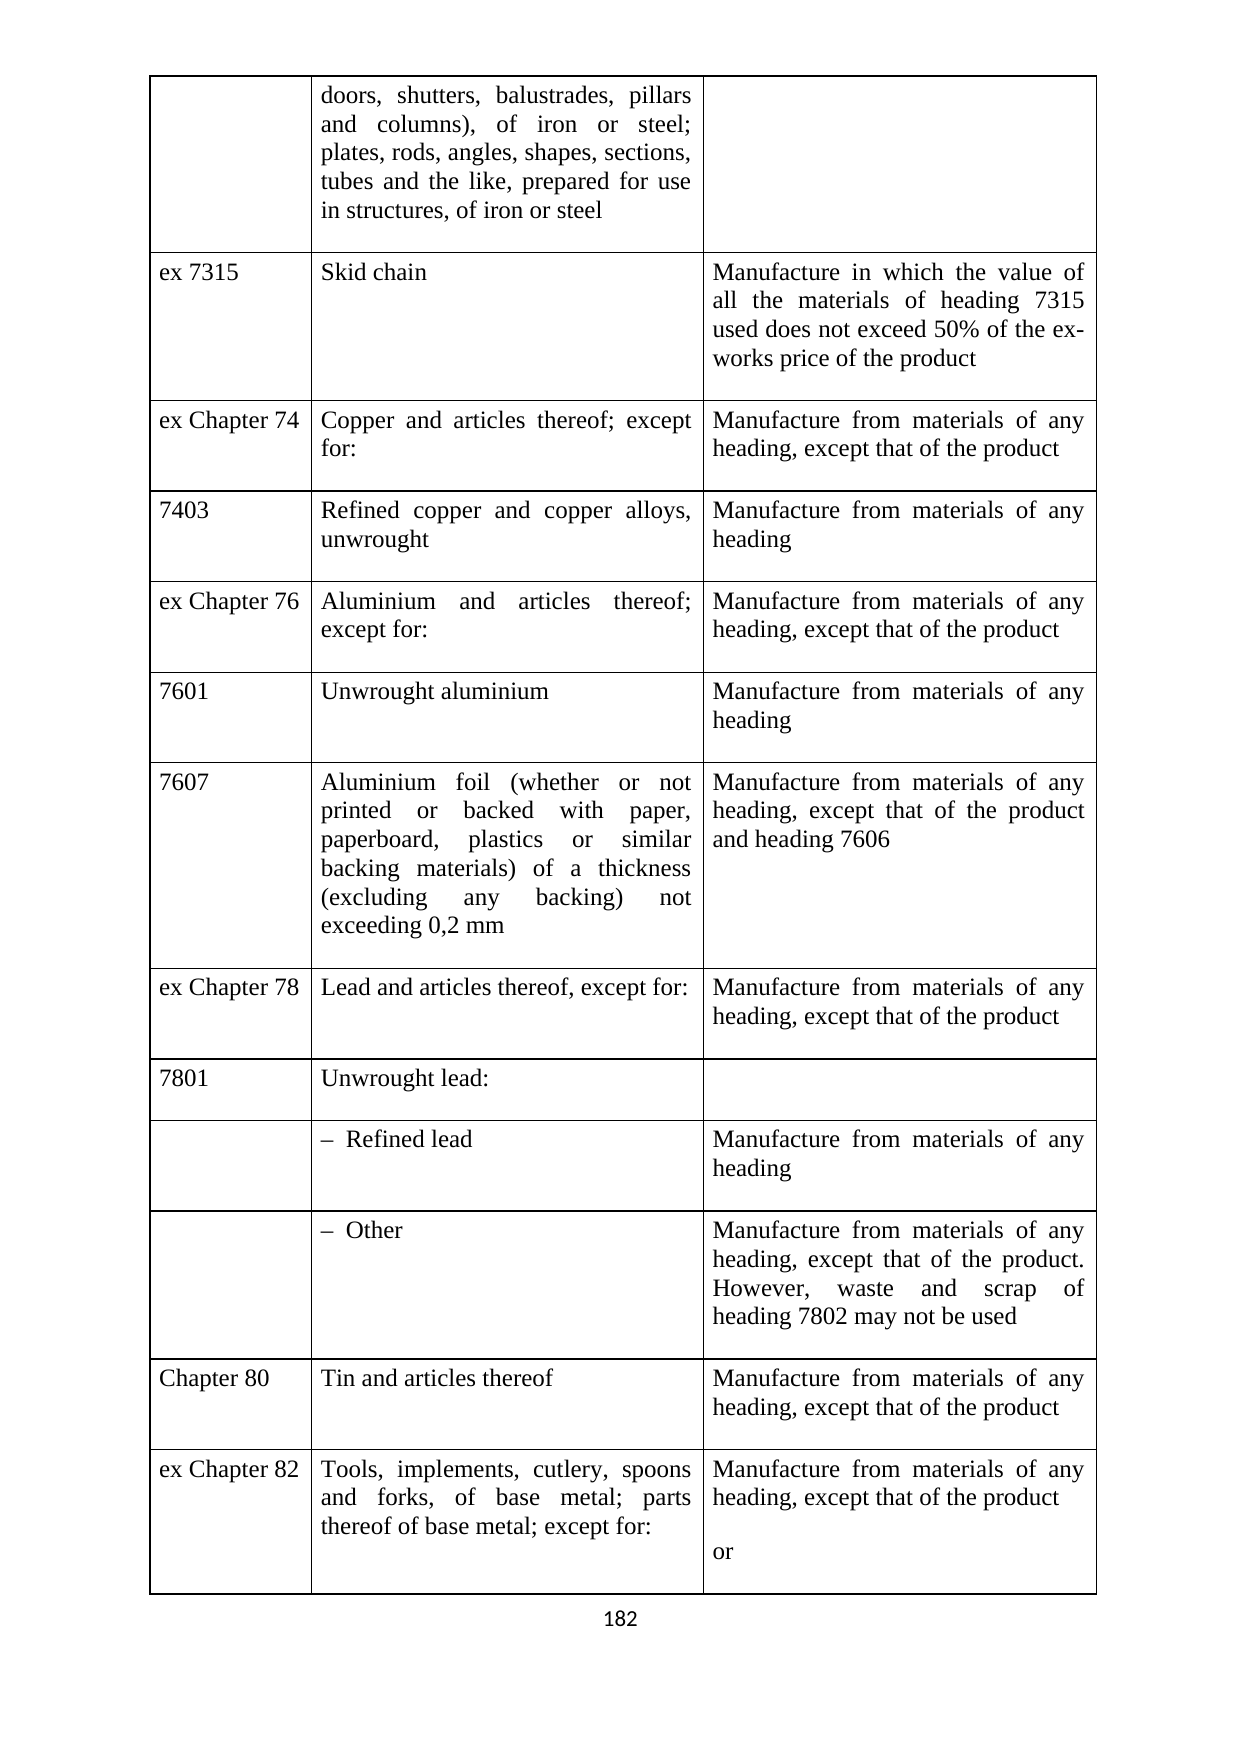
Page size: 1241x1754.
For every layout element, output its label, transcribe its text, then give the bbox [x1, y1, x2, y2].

table_cell Tin and articles thereof [312, 1360, 703, 1449]
table_cell ex Chapter 76 [151, 582, 311, 671]
table_cell Manufacture from materials of any heading [704, 1121, 1096, 1210]
table_cell [151, 1212, 311, 1358]
table_cell Manufacture from materials of any heading [704, 492, 1096, 581]
table_cell Manufacture in which the value of all the materials of heading 7315 used does not exceed 50% of the ex-works price of the product [704, 253, 1096, 400]
table_cell ex 7315 [151, 253, 311, 400]
table_cell Manufacture from materials of any heading, except that of the product and heading 7606 [704, 763, 1096, 967]
table_cell Lead and articles thereof, except for: [312, 969, 703, 1058]
table_cell – Refined lead [312, 1121, 703, 1210]
table_cell Manufacture from materials of any heading, except that of the product [704, 1360, 1096, 1449]
table_cell Aluminium and articles thereof; except for: [312, 582, 703, 671]
table_cell Manufacture from materials of any heading, except that of the product [704, 582, 1096, 671]
table_cell 7601 [151, 673, 311, 762]
table_cell – Other [312, 1212, 703, 1358]
table_cell [704, 77, 1096, 252]
table_cell Manufacture from materials of any heading, except that of the product [704, 969, 1096, 1058]
table_cell Refined copper and copper alloys, unwrought [312, 492, 703, 581]
table_cell Aluminium foil (whether or not printed or backed with paper, paperboard, plastics or similar backing materials) of a thickness (excluding any backing) not exceeding 0,2 mm [312, 763, 703, 967]
table_cell Skid chain [312, 253, 703, 400]
table_cell doors, shutters, balustrades, pillars and columns), of iron or steel; plates, rods, angles, shapes, sections, tubes and the like, prepared for use in structures, of iron or steel [312, 77, 703, 252]
table_cell 7403 [151, 492, 311, 581]
table_cell ex Chapter 74 [151, 401, 311, 490]
table_cell ex Chapter 82 [151, 1450, 311, 1593]
table_cell Chapter 80 [151, 1360, 311, 1449]
table_cell Manufacture from materials of any heading [704, 673, 1096, 762]
table_cell Unwrought lead: [312, 1060, 703, 1120]
table_cell Tools, implements, cutlery, spoons and forks, of base metal; parts thereof of base metal; except for: [312, 1450, 703, 1593]
table_cell 7801 [151, 1060, 311, 1120]
table_cell Unwrought aluminium [312, 673, 703, 762]
table_cell ex Chapter 78 [151, 969, 311, 1058]
table_cell Copper and articles thereof; except for: [312, 401, 703, 490]
table_cell Manufacture from materials of any heading, except that of the product [704, 401, 1096, 490]
table_cell [151, 77, 311, 252]
table_cell Manufacture from materials of any heading, except that of the product or [704, 1450, 1096, 1593]
table_cell [151, 1121, 311, 1210]
table_cell [704, 1060, 1096, 1120]
table_cell Manufacture from materials of any heading, except that of the product. However, waste and scrap of heading 7802 may not be used [704, 1212, 1096, 1358]
table_cell 7607 [151, 763, 311, 967]
